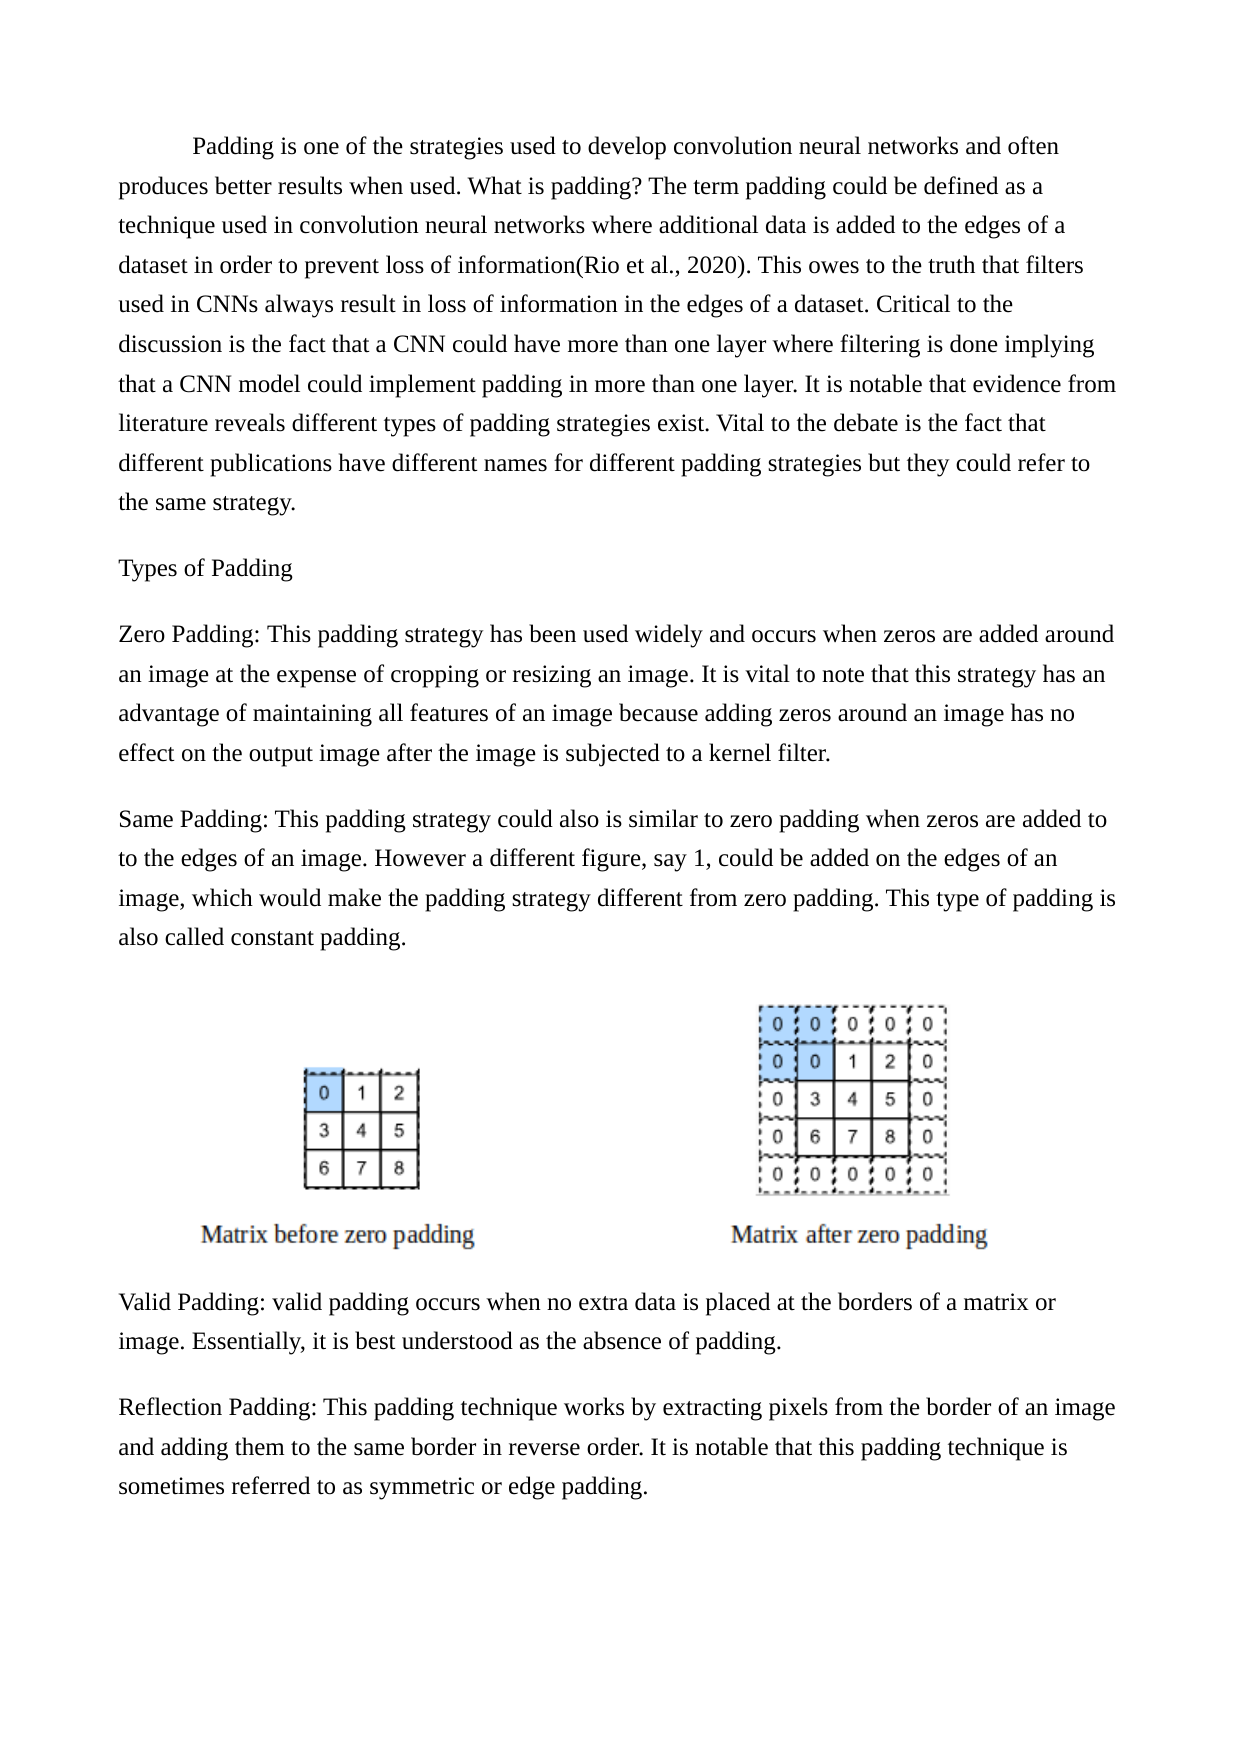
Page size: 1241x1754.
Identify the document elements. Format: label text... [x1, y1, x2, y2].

text Reflection Padding: This padding technique works by extracting pixels from the border of an image and adding them to the same border in reverse order. It is notable that this padding technique is sometimes referred to as symmetric or edge padding. [118, 1392, 1122, 1500]
text Types of Padding [118, 553, 1122, 582]
text Same Padding: This padding strategy could also is similar to zero padding when zeros are added to to the edges of an image. However a different figure, say 1, could be added on the edges of an image, which would make the padding strategy different from zero padding. This type of padding is also called constant padding. [118, 804, 1122, 951]
text Valid Padding: valid padding occurs when no extra data is placed at the borders of a matrix or image. Essentially, it is best understood as the absence of padding. [118, 1276, 1122, 1355]
picture [190, 986, 1022, 1276]
text Padding is one of the strategies used to develop convolution neural networks and often produces better results when used. What is padding? The term padding could be defined as a technique used in convolution neural networks where additional data is added to the edges of a dataset in order to prevent loss of information(Rio et al., 2020). This owes to the truth that filters used in CNNs always result in loss of information in the edges of a dataset. Critical to the discussion is the fact that a CNN could have more than one layer where filtering is done implying that a CNN model could implement padding in more than one layer. It is notable that evidence from literature reveals different types of padding strategies exist. Vital to the debate is the fact that different publications have different names for different padding strategies but they could refer to the same strategy. [118, 131, 1122, 516]
text Zero Padding: This padding strategy has been used widely and occurs when zeros are added around an image at the expense of cropping or resizing an image. It is vital to note that this strategy has an advantage of maintaining all features of an image because adding zeros around an image has no effect on the output image after the image is subjected to a kernel filter. [118, 619, 1122, 767]
